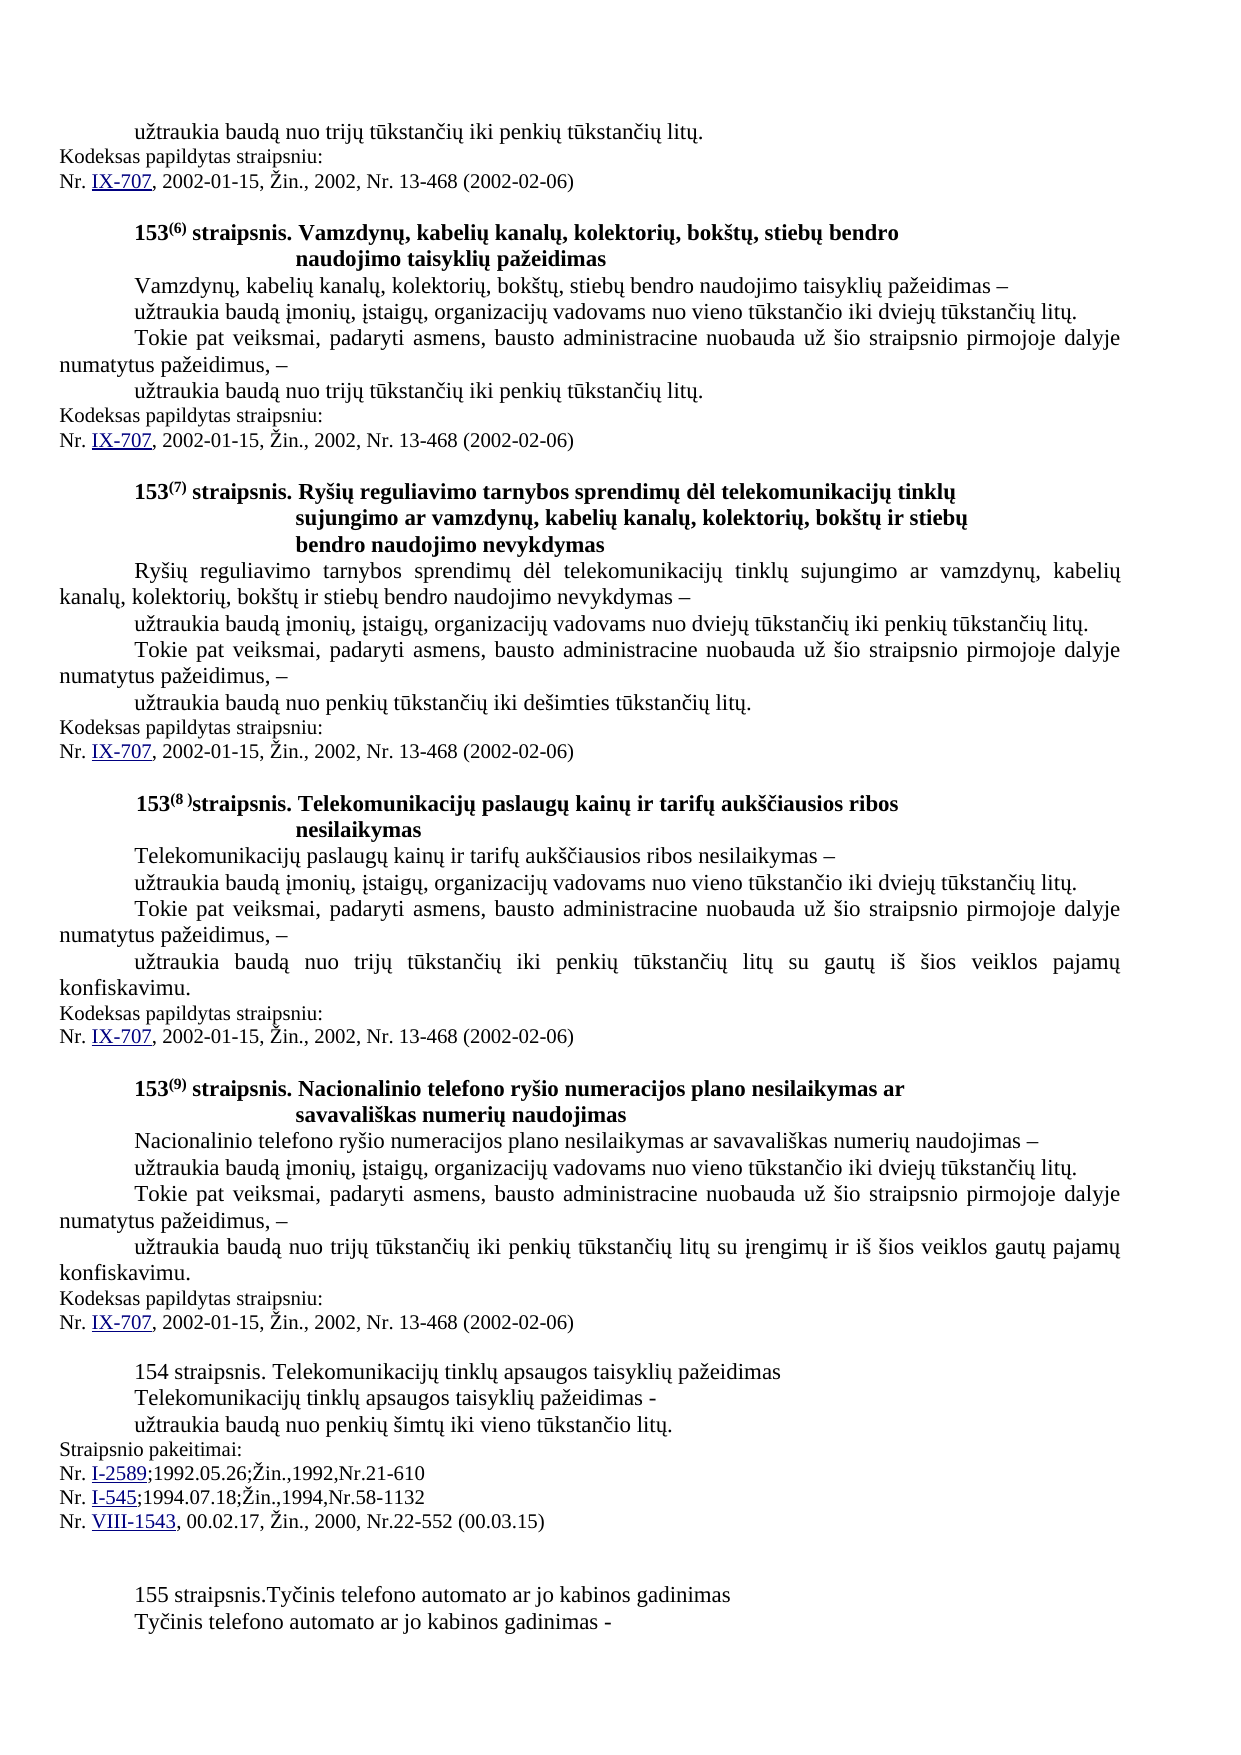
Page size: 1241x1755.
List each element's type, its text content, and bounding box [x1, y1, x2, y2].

text Nr. IX-707, 2002-01-15, Žin., 2002, Nr. 13-468 (2002-02-06) [59, 1024, 1122, 1048]
text Straipsnio pakeitimai: [59, 1437, 1122, 1461]
text užtraukia baudą nuo trijų tūkstančių iki penkių tūkstančių litų. [59, 377, 1122, 403]
text sujungimo ar vamzdynų, kabelių kanalų, kolektorių, bokštų ir stiebų [295, 504, 1122, 531]
text Nr. VIII-1543, 00.02.17, Žin., 2000, Nr.22-552 (00.03.15) [59, 1509, 1122, 1533]
text užtraukia baudą nuo trijų tūkstančių iki penkių tūkstančių litų. [59, 118, 1122, 144]
text nesilaikymas [295, 816, 1122, 842]
text 153(6) straipsnis. Vamzdynų, kabelių kanalų, kolektorių, bokštų, stiebų bendro [134, 219, 1122, 245]
text Tokie pat veiksmai, padaryti asmens, bausto administracine nuobauda už šio straipsnio pirmojoje dalyje numatytus pažeidimus, – [59, 636, 1122, 689]
text Nr. I-2589;1992.05.26;Žin.,1992,Nr.21-610 [59, 1461, 1122, 1485]
text Nacionalinio telefono ryšio numeracijos plano nesilaikymas ar savavališkas numerių naudojimas – [59, 1128, 1122, 1154]
text užtraukia baudą įmonių, įstaigų, organizacijų vadovams nuo vieno tūkstančio iki dviejų tūkstančių litų. [59, 1154, 1122, 1180]
text Kodeksas papildytas straipsniu: [59, 1286, 1122, 1310]
text Tokie pat veiksmai, padaryti asmens, bausto administracine nuobauda už šio straipsnio pirmojoje dalyje numatytus pažeidimus, – [59, 324, 1122, 377]
text Nr. IX-707, 2002-01-15, Žin., 2002, Nr. 13-468 (2002-02-06) [59, 168, 1122, 193]
text Nr. I-545;1994.07.18;Žin.,1994,Nr.58-1132 [59, 1485, 1122, 1509]
text 155 straipsnis.Tyčinis telefono automato ar jo kabinos gadinimas [59, 1581, 1122, 1608]
text 153(8 )straipsnis. Telekomunikacijų paslaugų kainų ir tarifų aukščiausios ribos [136, 789, 1122, 816]
text Kodeksas papildytas straipsniu: [59, 1000, 1122, 1024]
text Kodeksas papildytas straipsniu: [59, 144, 1122, 168]
text Ryšių reguliavimo tarnybos sprendimų dėl telekomunikacijų tinklų sujungimo ar vamzdynų, kabelių kanalų, kolektorių, bokštų ir stiebų bendro naudojimo nevykdymas – [59, 557, 1122, 610]
text užtraukia baudą įmonių, įstaigų, organizacijų vadovams nuo vieno tūkstančio iki dviejų tūkstančių litų. [59, 298, 1122, 324]
text užtraukia baudą nuo trijų tūkstančių iki penkių tūkstančių litų su įrengimų ir iš šios veiklos gautų pajamų konfiskavimu. [59, 1233, 1122, 1286]
text užtraukia baudą įmonių, įstaigų, organizacijų vadovams nuo dviejų tūkstančių iki penkių tūkstančių litų. [59, 610, 1122, 636]
text Tyčinis telefono automato ar jo kabinos gadinimas - [59, 1608, 1122, 1634]
text užtraukia baudą įmonių, įstaigų, organizacijų vadovams nuo vieno tūkstančio iki dviejų tūkstančių litų. [59, 869, 1122, 895]
text Kodeksas papildytas straipsniu: [59, 715, 1122, 739]
text 153(9) straipsnis. Nacionalinio telefono ryšio numeracijos plano nesilaikymas ar [134, 1075, 1122, 1101]
text Tokie pat veiksmai, padaryti asmens, bausto administracine nuobauda už šio straipsnio pirmojoje dalyje numatytus pažeidimus, – [59, 895, 1122, 948]
text 153(7) straipsnis. Ryšių reguliavimo tarnybos sprendimų dėl telekomunikacijų tinklų [134, 478, 1122, 504]
text užtraukia baudą nuo penkių tūkstančių iki dešimties tūkstančių litų. [59, 689, 1122, 715]
text Telekomunikacijų tinklų apsaugos taisyklių pažeidimas - [59, 1384, 1122, 1411]
text užtraukia baudą nuo penkių šimtų iki vieno tūkstančio litų. [59, 1411, 1122, 1437]
text naudojimo taisyklių pažeidimas [295, 245, 1122, 272]
text Nr. IX-707, 2002-01-15, Žin., 2002, Nr. 13-468 (2002-02-06) [59, 1310, 1122, 1334]
text savavališkas numerių naudojimas [295, 1101, 1122, 1128]
text Vamzdynų, kabelių kanalų, kolektorių, bokštų, stiebų bendro naudojimo taisyklių pažeidimas – [59, 272, 1122, 298]
text Telekomunikacijų paslaugų kainų ir tarifų aukščiausios ribos nesilaikymas – [59, 842, 1122, 869]
text bendro naudojimo nevykdymas [295, 531, 1122, 557]
text Nr. IX-707, 2002-01-15, Žin., 2002, Nr. 13-468 (2002-02-06) [59, 739, 1122, 763]
text 154 straipsnis. Telekomunikacijų tinklų apsaugos taisyklių pažeidimas [59, 1358, 1122, 1384]
text užtraukia baudą nuo trijų tūkstančių iki penkių tūkstančių litų su gautų iš šios veiklos pajamų konfiskavimu. [59, 948, 1122, 1000]
text Kodeksas papildytas straipsniu: [59, 403, 1122, 427]
text Tokie pat veiksmai, padaryti asmens, bausto administracine nuobauda už šio straipsnio pirmojoje dalyje numatytus pažeidimus, – [59, 1180, 1122, 1233]
text Nr. IX-707, 2002-01-15, Žin., 2002, Nr. 13-468 (2002-02-06) [59, 427, 1122, 452]
